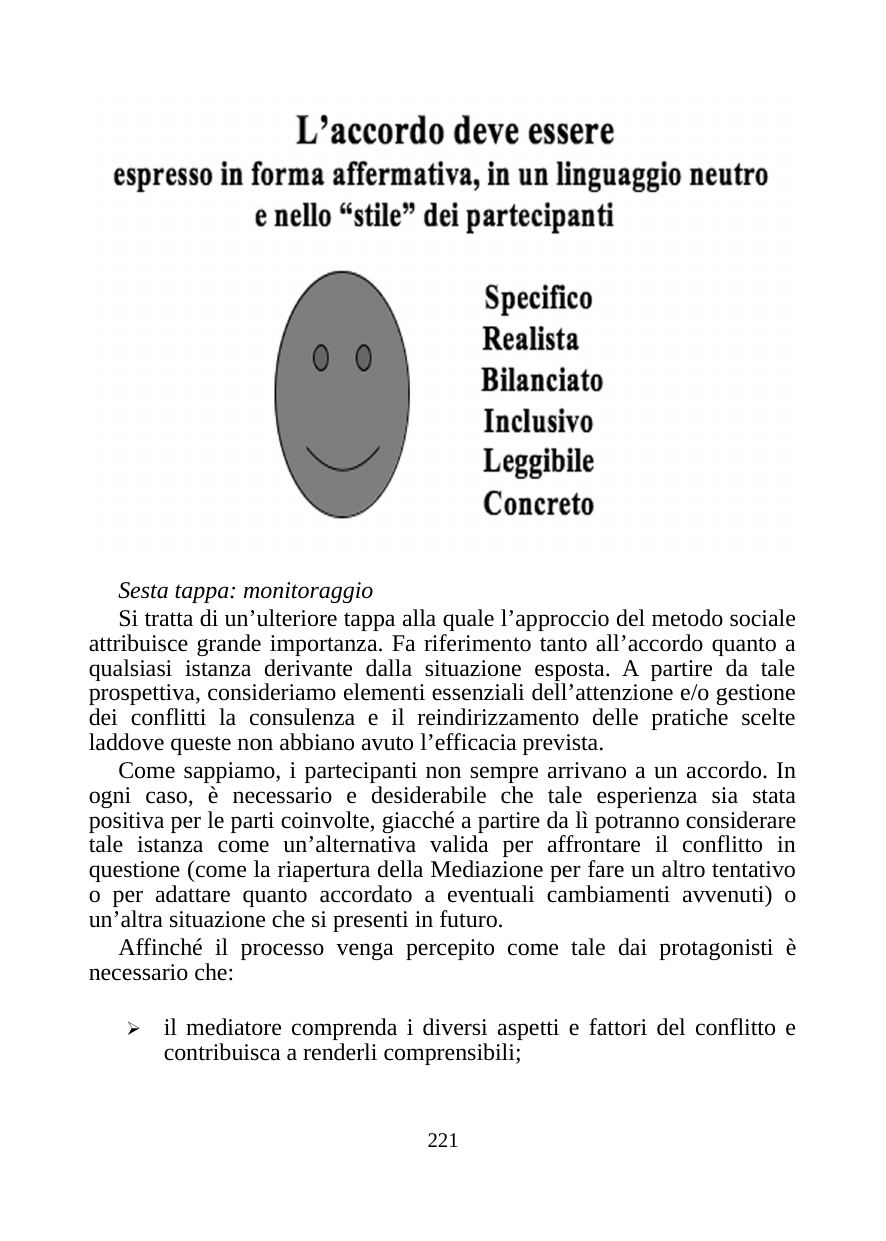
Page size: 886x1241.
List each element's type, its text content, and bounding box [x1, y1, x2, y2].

text Come sappiamo, i partecipanti non sempre arrivano a un accordo. In ogni caso, è necessario e desiderabile che tale esperienza sia stata positiva per le parti coinvolte, giacché a partire da lì potranno considerare tale istanza come un’alternativa valida per affrontare il conflitto in questione (come la riapertura della Mediazione per fare un altro tentativo o per adattare quanto accordato a eventuali cambiamenti avvenuti) o un’altra situazione che si presenti in futuro. [88, 756, 797, 933]
text Si tratta di un’ulteriore tappa alla quale l’approccio del metodo sociale attribuisce grande importanza. Fa riferimento tanto all’accordo quanto a qualsiasi istanza derivante dalla situazione esposta. A partire da tale prospettiva, consideriamo elementi essenziali dell’attenzione e/o gestione dei conflitti la consulenza e il reindirizzamento delle pratiche scelte laddove queste non abbiano avuto l’efficacia prevista. [88, 604, 797, 756]
text Affinché il processo venga percepito come tale dai protagonisti è necessario che: [88, 933, 797, 985]
text Sesta tappa: monitoraggio [88, 576, 797, 604]
picture [88, 88, 798, 552]
list il mediatore comprenda i diversi aspetti e fattori del conflitto e contribuisca a renderli comprensibili; [126, 1013, 797, 1065]
